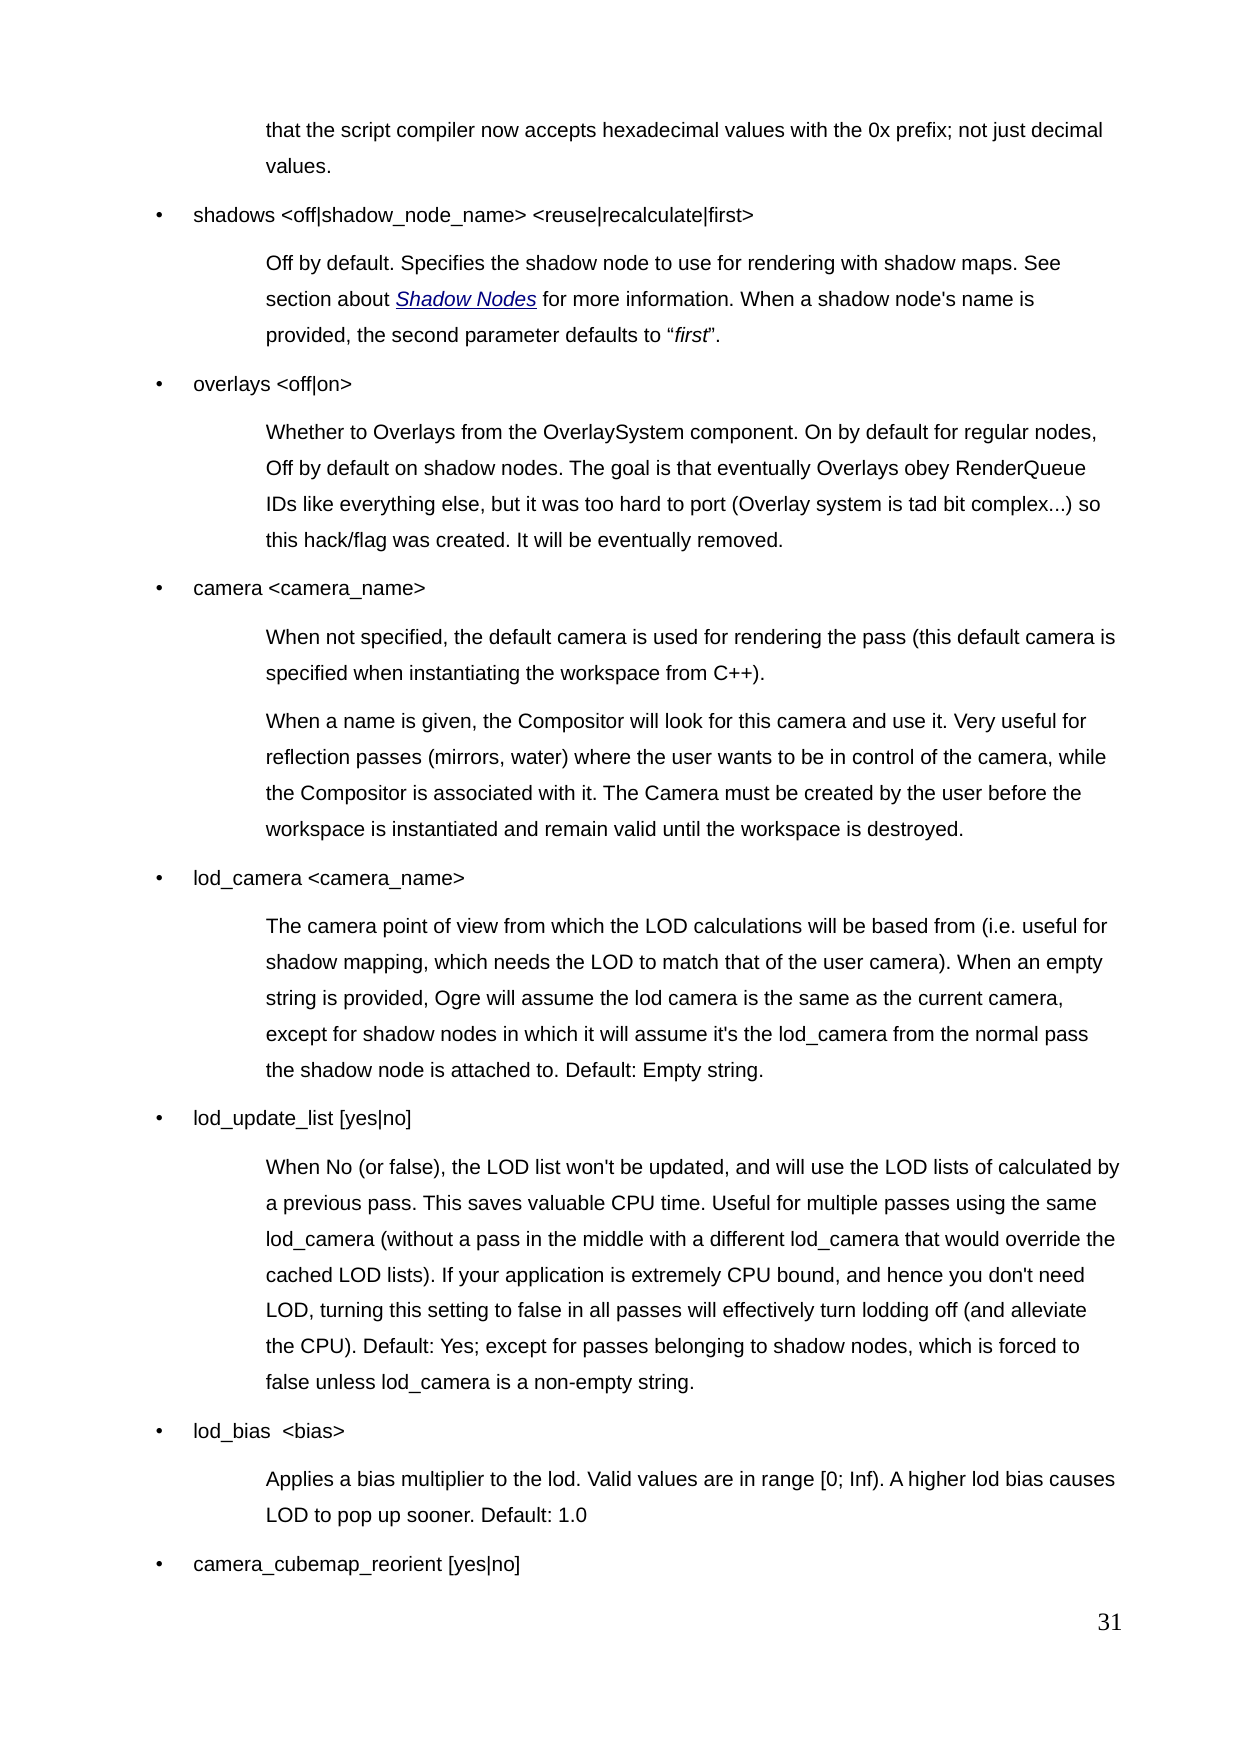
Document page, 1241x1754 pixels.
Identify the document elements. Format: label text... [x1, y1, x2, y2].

text Off by default. Specifies the shadow node to use for rendering with shadow maps. See section about Shadow Nodes for more information. When a shadow node's name is provided, the second parameter defaults to “first”. [266, 251, 1122, 347]
list lod_camera <camera_name> [156, 865, 1122, 889]
text Applies a bias multiplier to the lod. Valid values are in range [0; Inf). A higher lod bias causes LOD to pop up sooner. Default: 1.0 [266, 1467, 1122, 1527]
list lod_update_list [yes|no] [156, 1106, 1122, 1130]
list shadows <off|shadow_node_name> <reuse|recalculate|first> [156, 202, 1122, 227]
text The camera point of view from which the LOD calculations will be based from (i.e. useful for shadow mapping, which needs the LOD to match that of the user camera). When an empty string is provided, Ogre will assume the lod camera is the same as the current camera, except for shadow nodes in which it will assume it's the lod_camera from the normal pass the shadow node is attached to. Default: Empty string. [266, 914, 1122, 1082]
list camera <camera_name> [156, 576, 1122, 600]
text When a name is given, the Compositor will look for this camera and use it. Very useful for reflection passes (mirrors, water) where the user wants to be in control of the camera, while the Compositor is associated with it. The Camera must be created by the user before the workspace is instantiated and remain valid until the workspace is destroyed. [266, 709, 1122, 841]
text When not specified, the default camera is used for rendering the pass (this default camera is specified when instantiating the workspace from C++). [266, 625, 1122, 684]
text that the script compiler now accepts hexadecimal values with the 0x prefix; not just decimal values. [266, 118, 1122, 178]
text When No (or false), the LOD list won't be updated, and will use the LOD lists of calculated by a previous pass. This saves valuable CPU time. Useful for multiple passes using the same lod_camera (without a pass in the middle with a different lod_camera that would override the cached LOD lists). If your application is extremely CPU bound, and hence you don't need LOD, turning this setting to false in all passes will effectively turn lodding off (and alleviate the CPU). Default: Yes; except for passes belonging to shadow nodes, which is forced to false unless lod_camera is a non-empty string. [266, 1154, 1122, 1394]
text Whether to Overlays from the OverlaySystem component. On by default for regular nodes, Off by default on shadow nodes. The goal is that eventually Overlays obey RenderQueue IDs like everything else, but it was too hard to port (Overlay system is tad bit complex...) so this hack/flag was created. It will be eventually removed. [266, 420, 1122, 552]
list camera_cubemap_reorient [yes|no] [156, 1552, 1122, 1576]
list overlays <off|on> [156, 371, 1122, 395]
list lod_bias <bias> [156, 1419, 1122, 1443]
